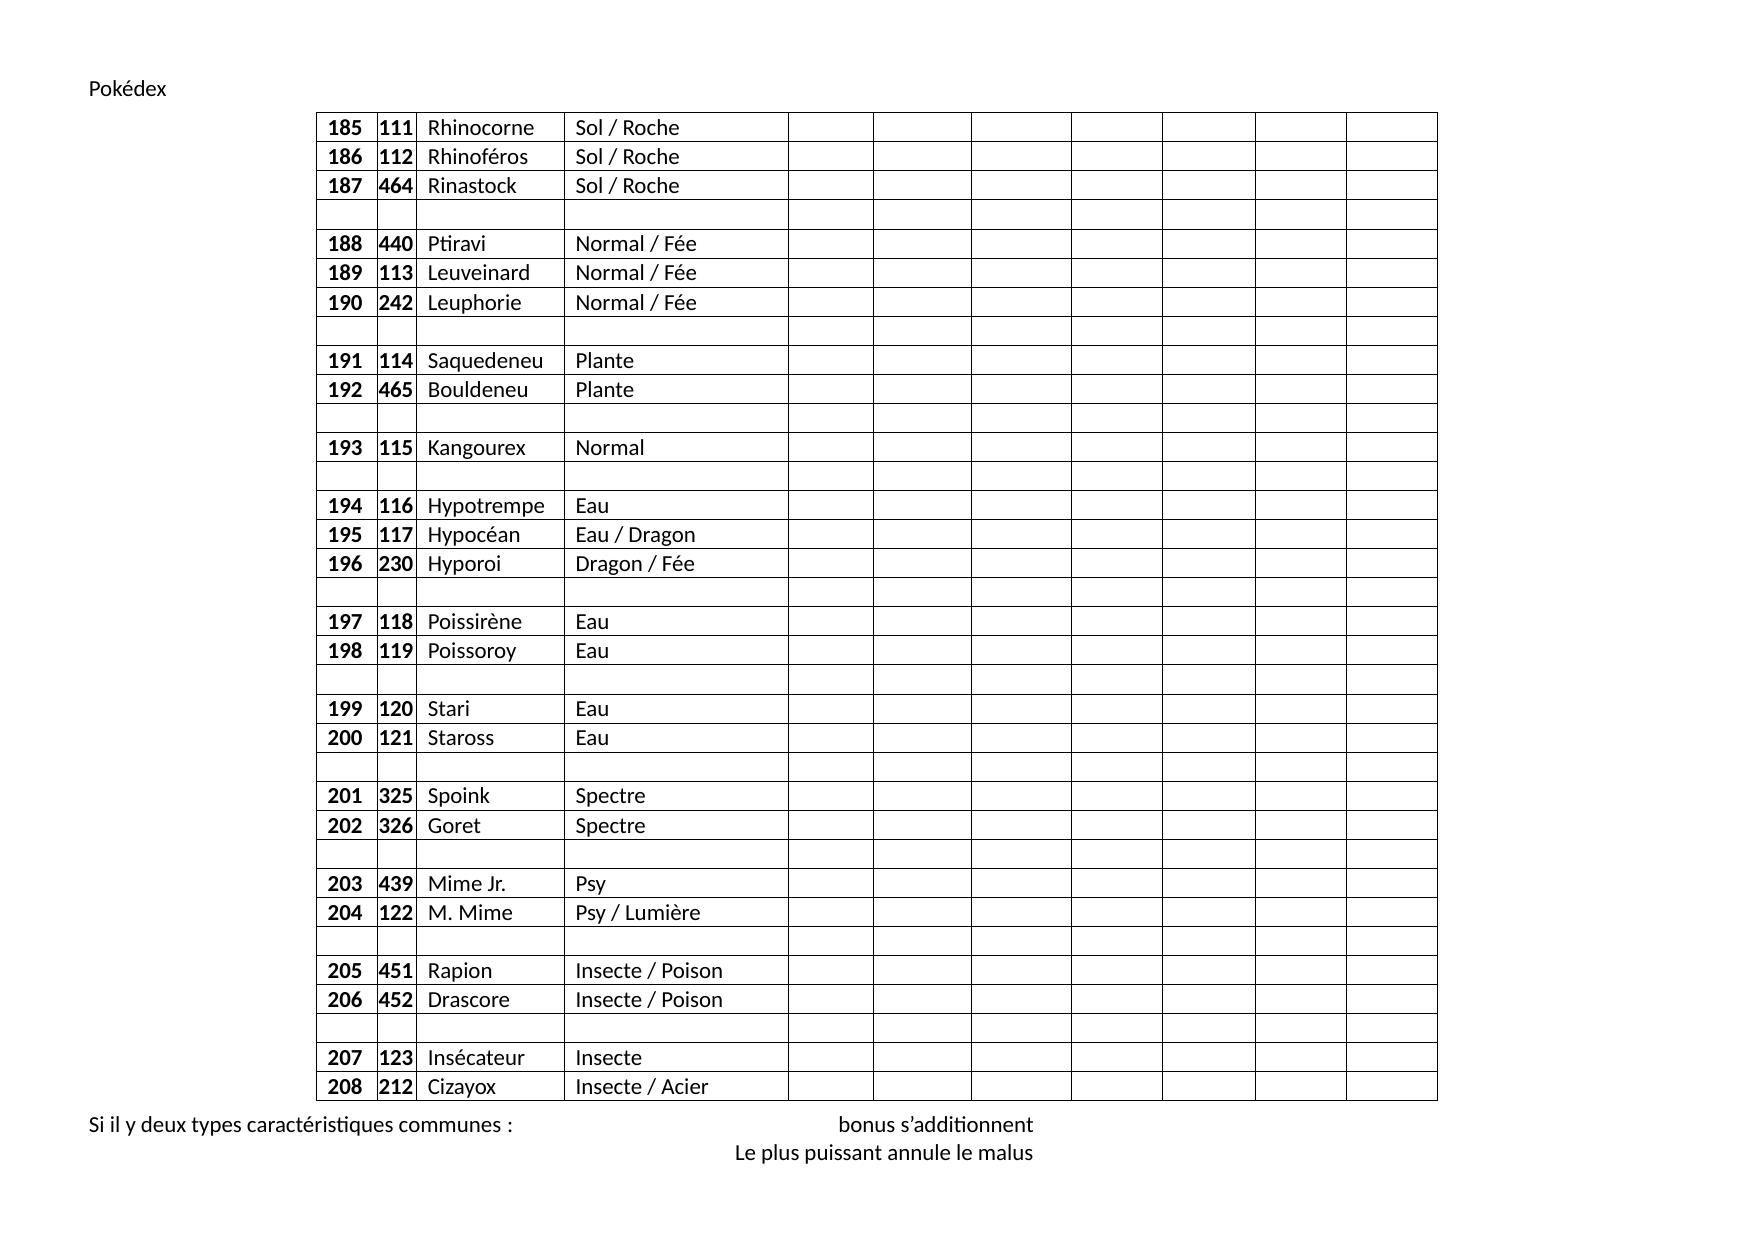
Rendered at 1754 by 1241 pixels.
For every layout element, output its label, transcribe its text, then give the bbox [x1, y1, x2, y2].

table_cell [417, 665, 564, 693]
table_cell 186 [317, 142, 377, 170]
table_cell [1347, 404, 1437, 432]
table_cell [789, 433, 873, 461]
table_cell [417, 462, 564, 490]
table_cell Drascore [417, 985, 564, 1013]
table_cell [874, 840, 971, 868]
table_cell [874, 724, 971, 752]
table_cell [1163, 1014, 1255, 1042]
table_cell [1163, 636, 1255, 664]
table_cell [1072, 956, 1162, 984]
table_cell [874, 695, 971, 722]
table_cell [417, 578, 564, 606]
table_cell [972, 753, 1071, 781]
table_cell [789, 665, 873, 693]
table_cell 326 [378, 811, 416, 839]
table_cell Plante [565, 375, 788, 403]
table_cell Sol / Roche [565, 142, 788, 170]
table_cell [1256, 346, 1346, 374]
table_cell [1256, 927, 1346, 955]
table_cell Spectre [565, 811, 788, 839]
table_cell [417, 753, 564, 781]
table_cell 230 [378, 549, 416, 577]
table_cell Ptiravi [417, 230, 564, 257]
table_cell [972, 1043, 1071, 1071]
table_cell 115 [378, 433, 416, 461]
table_cell 119 [378, 636, 416, 664]
table_cell [1256, 724, 1346, 752]
table_cell [789, 1043, 873, 1071]
table_cell [972, 578, 1071, 606]
table_cell [565, 927, 788, 955]
table_cell [874, 636, 971, 664]
table_cell [874, 230, 971, 257]
table_cell [1163, 607, 1255, 635]
table_cell [874, 753, 971, 781]
table_cell [1347, 898, 1437, 926]
table_cell [1072, 404, 1162, 432]
table_cell [972, 985, 1071, 1013]
table_cell [1347, 753, 1437, 781]
table_cell [874, 956, 971, 984]
table_cell [378, 578, 416, 606]
table_cell Spectre [565, 782, 788, 810]
table_cell Psy [565, 869, 788, 897]
table_cell 112 [378, 142, 416, 170]
table_cell [972, 782, 1071, 810]
table_cell M. Mime [417, 898, 564, 926]
table_cell [378, 840, 416, 868]
table_cell [874, 578, 971, 606]
table_cell [378, 200, 416, 228]
table_cell [789, 985, 873, 1013]
table_cell 452 [378, 985, 416, 1013]
table_cell Poissirène [417, 607, 564, 635]
table_cell Sol / Roche [565, 171, 788, 199]
table_cell 201 [317, 782, 377, 810]
table_cell [874, 1014, 971, 1042]
table_cell Saquedeneu [417, 346, 564, 374]
table_cell Insecte / Poison [565, 956, 788, 984]
table_cell Kangourex [417, 433, 564, 461]
table_cell [789, 142, 873, 170]
table_cell [565, 665, 788, 693]
table_cell 212 [378, 1072, 416, 1100]
table_cell [1347, 317, 1437, 345]
table_cell Spoink [417, 782, 564, 810]
table_cell [1256, 317, 1346, 345]
table_cell Insécateur [417, 1043, 564, 1071]
table_cell [1163, 840, 1255, 868]
table_cell [874, 607, 971, 635]
table_cell [789, 927, 873, 955]
table_cell [1347, 113, 1437, 141]
table_cell [1256, 549, 1346, 577]
table_cell [1163, 898, 1255, 926]
table_cell [1256, 462, 1346, 490]
table_cell [874, 288, 971, 316]
table_cell [789, 230, 873, 257]
table_cell [972, 1072, 1071, 1100]
table_cell [1072, 433, 1162, 461]
table_cell [972, 404, 1071, 432]
table_cell [1163, 724, 1255, 752]
table_cell 194 [317, 491, 377, 519]
table_cell [317, 927, 377, 955]
table_cell [565, 317, 788, 345]
table_cell [1256, 869, 1346, 897]
table_cell [972, 288, 1071, 316]
table_cell [1347, 665, 1437, 693]
table_cell [317, 840, 377, 868]
table_cell [1256, 259, 1346, 287]
table_cell [1072, 927, 1162, 955]
table_cell [1256, 491, 1346, 519]
table_cell [874, 491, 971, 519]
table_cell [1347, 433, 1437, 461]
table_cell [1256, 171, 1346, 199]
table_cell [417, 200, 564, 228]
table_cell [1163, 869, 1255, 897]
table_cell [972, 433, 1071, 461]
table_cell [1163, 171, 1255, 199]
table_cell [972, 346, 1071, 374]
table_cell Rinastock [417, 171, 564, 199]
table_cell [565, 404, 788, 432]
table_cell [378, 404, 416, 432]
table_cell [1256, 1072, 1346, 1100]
table_cell [1256, 433, 1346, 461]
table_cell Leuveinard [417, 259, 564, 287]
table_cell 451 [378, 956, 416, 984]
table_cell [1072, 375, 1162, 403]
table_cell [1163, 113, 1255, 141]
table_cell [874, 113, 971, 141]
table_cell [972, 665, 1071, 693]
table_cell [378, 1014, 416, 1042]
table_cell [789, 956, 873, 984]
table_cell [789, 607, 873, 635]
table_cell [1347, 985, 1437, 1013]
table_cell [1163, 462, 1255, 490]
table_cell [874, 200, 971, 228]
table_cell [378, 927, 416, 955]
table_cell [972, 171, 1071, 199]
table_cell Dragon / Fée [565, 549, 788, 577]
table_cell 117 [378, 520, 416, 548]
table_cell [1072, 491, 1162, 519]
table_cell Eau / Dragon [565, 520, 788, 548]
table_cell [972, 142, 1071, 170]
table_cell [789, 811, 873, 839]
table_cell [1072, 549, 1162, 577]
table_cell [1347, 230, 1437, 257]
table_cell [874, 142, 971, 170]
table_cell 208 [317, 1072, 377, 1100]
table_cell 122 [378, 898, 416, 926]
table_cell [1256, 636, 1346, 664]
table_cell [789, 404, 873, 432]
table_cell [1072, 753, 1162, 781]
table_cell [1347, 1043, 1437, 1071]
table_cell [972, 607, 1071, 635]
table_cell [1163, 1072, 1255, 1100]
table_cell [972, 520, 1071, 548]
table_cell [972, 811, 1071, 839]
table_cell [1072, 288, 1162, 316]
table_cell [417, 840, 564, 868]
table_cell [874, 171, 971, 199]
table_cell [317, 462, 377, 490]
table_cell 196 [317, 549, 377, 577]
table_cell [565, 753, 788, 781]
table_cell [972, 113, 1071, 141]
table_cell [417, 927, 564, 955]
table_cell [1347, 200, 1437, 228]
table_cell 120 [378, 695, 416, 722]
table_cell [1072, 230, 1162, 257]
table_cell [874, 811, 971, 839]
table_cell [1072, 1072, 1162, 1100]
table_cell [317, 1014, 377, 1042]
table_cell [874, 927, 971, 955]
table_cell [1163, 782, 1255, 810]
table_cell 116 [378, 491, 416, 519]
table_cell 121 [378, 724, 416, 752]
table_cell [789, 695, 873, 722]
table_cell [1256, 375, 1346, 403]
table_cell [1256, 113, 1346, 141]
table_cell [972, 317, 1071, 345]
table_cell [1347, 636, 1437, 664]
table_cell [1072, 259, 1162, 287]
table_cell 111 [378, 113, 416, 141]
table_cell Plante [565, 346, 788, 374]
table_cell [1256, 288, 1346, 316]
table_cell [1347, 956, 1437, 984]
table_cell [1072, 171, 1162, 199]
table_cell [972, 549, 1071, 577]
table_cell [1256, 520, 1346, 548]
table_cell [1072, 142, 1162, 170]
table_cell Bouldeneu [417, 375, 564, 403]
table_cell [1072, 113, 1162, 141]
table_cell [1256, 753, 1346, 781]
table_cell 114 [378, 346, 416, 374]
table_cell [317, 404, 377, 432]
table_cell Insecte / Acier [565, 1072, 788, 1100]
table_cell 205 [317, 956, 377, 984]
table_cell [1163, 200, 1255, 228]
table_cell [1256, 665, 1346, 693]
table_cell [1256, 607, 1346, 635]
table_cell [972, 200, 1071, 228]
table_cell [789, 549, 873, 577]
table_cell 439 [378, 869, 416, 897]
table_cell [789, 898, 873, 926]
table_cell [1163, 811, 1255, 839]
table_cell [1347, 695, 1437, 722]
table_cell [1072, 724, 1162, 752]
table_cell 465 [378, 375, 416, 403]
table_cell [789, 753, 873, 781]
table_cell [972, 840, 1071, 868]
table_cell 440 [378, 230, 416, 257]
table_cell [1072, 520, 1162, 548]
table_cell 206 [317, 985, 377, 1013]
table_cell [317, 317, 377, 345]
table_cell [1256, 578, 1346, 606]
table_cell [874, 985, 971, 1013]
table_cell [972, 956, 1071, 984]
table_cell [1163, 927, 1255, 955]
table_cell [565, 200, 788, 228]
table_cell 191 [317, 346, 377, 374]
table_cell [789, 317, 873, 345]
table_cell [1072, 811, 1162, 839]
table_cell Rapion [417, 956, 564, 984]
table_cell Rhinocorne [417, 113, 564, 141]
table_cell [1072, 665, 1162, 693]
table_cell Eau [565, 607, 788, 635]
table_cell [789, 113, 873, 141]
table_cell [1256, 404, 1346, 432]
table_cell [874, 549, 971, 577]
table_cell [789, 171, 873, 199]
table_cell [874, 1043, 971, 1071]
table_cell [874, 520, 971, 548]
table_cell [1347, 346, 1437, 374]
table_cell [1072, 840, 1162, 868]
table_cell [1256, 1043, 1346, 1071]
table_cell [1163, 230, 1255, 257]
table_cell 242 [378, 288, 416, 316]
table_cell [1347, 1072, 1437, 1100]
table_cell [378, 665, 416, 693]
table_cell [1163, 578, 1255, 606]
table_cell [789, 578, 873, 606]
table_cell [1163, 404, 1255, 432]
table_cell [1347, 171, 1437, 199]
table_cell 187 [317, 171, 377, 199]
table_cell [1163, 956, 1255, 984]
table_cell [972, 695, 1071, 722]
table_cell [1163, 375, 1255, 403]
table_cell [1256, 985, 1346, 1013]
table_cell [1256, 230, 1346, 257]
table_cell 113 [378, 259, 416, 287]
table_cell [874, 433, 971, 461]
table_cell [1072, 782, 1162, 810]
table_cell [972, 230, 1071, 257]
table_cell [874, 259, 971, 287]
table_cell [972, 869, 1071, 897]
table_cell [1347, 462, 1437, 490]
table_cell [874, 869, 971, 897]
table_cell [789, 1072, 873, 1100]
table_cell [1163, 985, 1255, 1013]
table_cell 192 [317, 375, 377, 403]
table_cell [789, 1014, 873, 1042]
table_cell [1347, 927, 1437, 955]
table_cell [1347, 520, 1437, 548]
table_cell [874, 665, 971, 693]
table_cell [1163, 1043, 1255, 1071]
table_cell 204 [317, 898, 377, 926]
table_cell [565, 462, 788, 490]
table_cell [1163, 520, 1255, 548]
table_cell [1163, 346, 1255, 374]
table_cell Poissoroy [417, 636, 564, 664]
table_cell [972, 898, 1071, 926]
table_cell Mime Jr. [417, 869, 564, 897]
table_cell [972, 724, 1071, 752]
table_cell [1163, 259, 1255, 287]
table_cell 198 [317, 636, 377, 664]
table_cell [972, 375, 1071, 403]
table_cell Rhinoféros [417, 142, 564, 170]
table_cell [789, 840, 873, 868]
table_cell [1347, 491, 1437, 519]
table_cell 188 [317, 230, 377, 257]
table_cell Psy / Lumière [565, 898, 788, 926]
table_cell 207 [317, 1043, 377, 1071]
table_cell [1347, 142, 1437, 170]
table_cell [789, 462, 873, 490]
table_cell [1347, 724, 1437, 752]
table_cell Eau [565, 636, 788, 664]
table_cell [1347, 259, 1437, 287]
table_cell [789, 491, 873, 519]
table_cell 195 [317, 520, 377, 548]
table_cell [1163, 491, 1255, 519]
table_cell 325 [378, 782, 416, 810]
table_cell Normal / Fée [565, 259, 788, 287]
table_cell [1072, 200, 1162, 228]
table_cell [1256, 695, 1346, 722]
table_cell 202 [317, 811, 377, 839]
table_cell [565, 1014, 788, 1042]
table_cell [789, 346, 873, 374]
table_cell Normal [565, 433, 788, 461]
table_cell [1347, 549, 1437, 577]
table_cell [1072, 695, 1162, 722]
table_cell [417, 1014, 564, 1042]
table_cell 190 [317, 288, 377, 316]
table_cell [1163, 142, 1255, 170]
table_cell 464 [378, 171, 416, 199]
table_cell 185 [317, 113, 377, 141]
table_cell 118 [378, 607, 416, 635]
table_cell [565, 840, 788, 868]
table_cell [1072, 985, 1162, 1013]
table_cell Hyporoi [417, 549, 564, 577]
table_cell [1256, 811, 1346, 839]
table_cell Goret [417, 811, 564, 839]
table_cell Stari [417, 695, 564, 722]
table_cell [874, 782, 971, 810]
table_cell Leuphorie [417, 288, 564, 316]
table_cell [417, 317, 564, 345]
table_cell [1347, 607, 1437, 635]
table_cell [874, 317, 971, 345]
table_cell 203 [317, 869, 377, 897]
table_cell [317, 578, 377, 606]
table_cell [972, 1014, 1071, 1042]
table_cell [1256, 142, 1346, 170]
table_cell [378, 462, 416, 490]
table_cell [874, 404, 971, 432]
table_cell 123 [378, 1043, 416, 1071]
table_cell [789, 375, 873, 403]
table_cell [789, 259, 873, 287]
table_cell 193 [317, 433, 377, 461]
table_cell [1256, 840, 1346, 868]
table_cell [317, 753, 377, 781]
table_cell [789, 636, 873, 664]
table_cell [1163, 549, 1255, 577]
table_cell [1256, 898, 1346, 926]
table_cell [1072, 607, 1162, 635]
table_cell [1256, 200, 1346, 228]
table_cell [1347, 578, 1437, 606]
table_cell Normal / Fée [565, 230, 788, 257]
table_cell 199 [317, 695, 377, 722]
table_cell Hypotrempe [417, 491, 564, 519]
table_cell [1347, 869, 1437, 897]
table_cell [1072, 1014, 1162, 1042]
table_cell [1072, 636, 1162, 664]
table_cell [1256, 782, 1346, 810]
table_cell Eau [565, 695, 788, 722]
table_cell [317, 200, 377, 228]
table_cell [874, 346, 971, 374]
table_cell [1072, 1043, 1162, 1071]
table_cell [1347, 375, 1437, 403]
table_cell [317, 665, 377, 693]
table_cell Normal / Fée [565, 288, 788, 316]
table_cell [789, 288, 873, 316]
table_cell [1072, 317, 1162, 345]
table_cell [1347, 782, 1437, 810]
table_cell [789, 869, 873, 897]
table_cell 197 [317, 607, 377, 635]
table_cell [1347, 811, 1437, 839]
table_cell [874, 1072, 971, 1100]
table_cell [1072, 462, 1162, 490]
table_cell [378, 753, 416, 781]
table_cell [874, 375, 971, 403]
table_cell [1163, 665, 1255, 693]
table_cell [972, 462, 1071, 490]
table_cell 189 [317, 259, 377, 287]
table_cell [874, 462, 971, 490]
table_cell [1072, 578, 1162, 606]
table_cell [1072, 898, 1162, 926]
table_cell [1163, 288, 1255, 316]
table_cell Eau [565, 724, 788, 752]
table_cell [1163, 317, 1255, 345]
table_cell [417, 404, 564, 432]
table_cell [378, 317, 416, 345]
table_cell [972, 259, 1071, 287]
table_cell [1163, 433, 1255, 461]
table_cell [1347, 288, 1437, 316]
table_cell Eau [565, 491, 788, 519]
table_cell [972, 636, 1071, 664]
table_cell [972, 491, 1071, 519]
table_cell Staross [417, 724, 564, 752]
table_cell [1256, 956, 1346, 984]
table_cell [789, 782, 873, 810]
table_cell [1256, 1014, 1346, 1042]
table_cell 200 [317, 724, 377, 752]
table_cell Sol / Roche [565, 113, 788, 141]
table_cell [789, 724, 873, 752]
table_cell Hypocéan [417, 520, 564, 548]
table_cell [789, 520, 873, 548]
table_cell [565, 578, 788, 606]
table_cell Insecte [565, 1043, 788, 1071]
table_cell [1163, 695, 1255, 722]
table_cell [789, 200, 873, 228]
table_cell [874, 898, 971, 926]
table_cell [1163, 753, 1255, 781]
table_cell [1347, 840, 1437, 868]
table_cell Cizayox [417, 1072, 564, 1100]
table_cell [1072, 869, 1162, 897]
table_cell [1347, 1014, 1437, 1042]
table_cell [972, 927, 1071, 955]
table_cell Insecte / Poison [565, 985, 788, 1013]
table_cell [1072, 346, 1162, 374]
